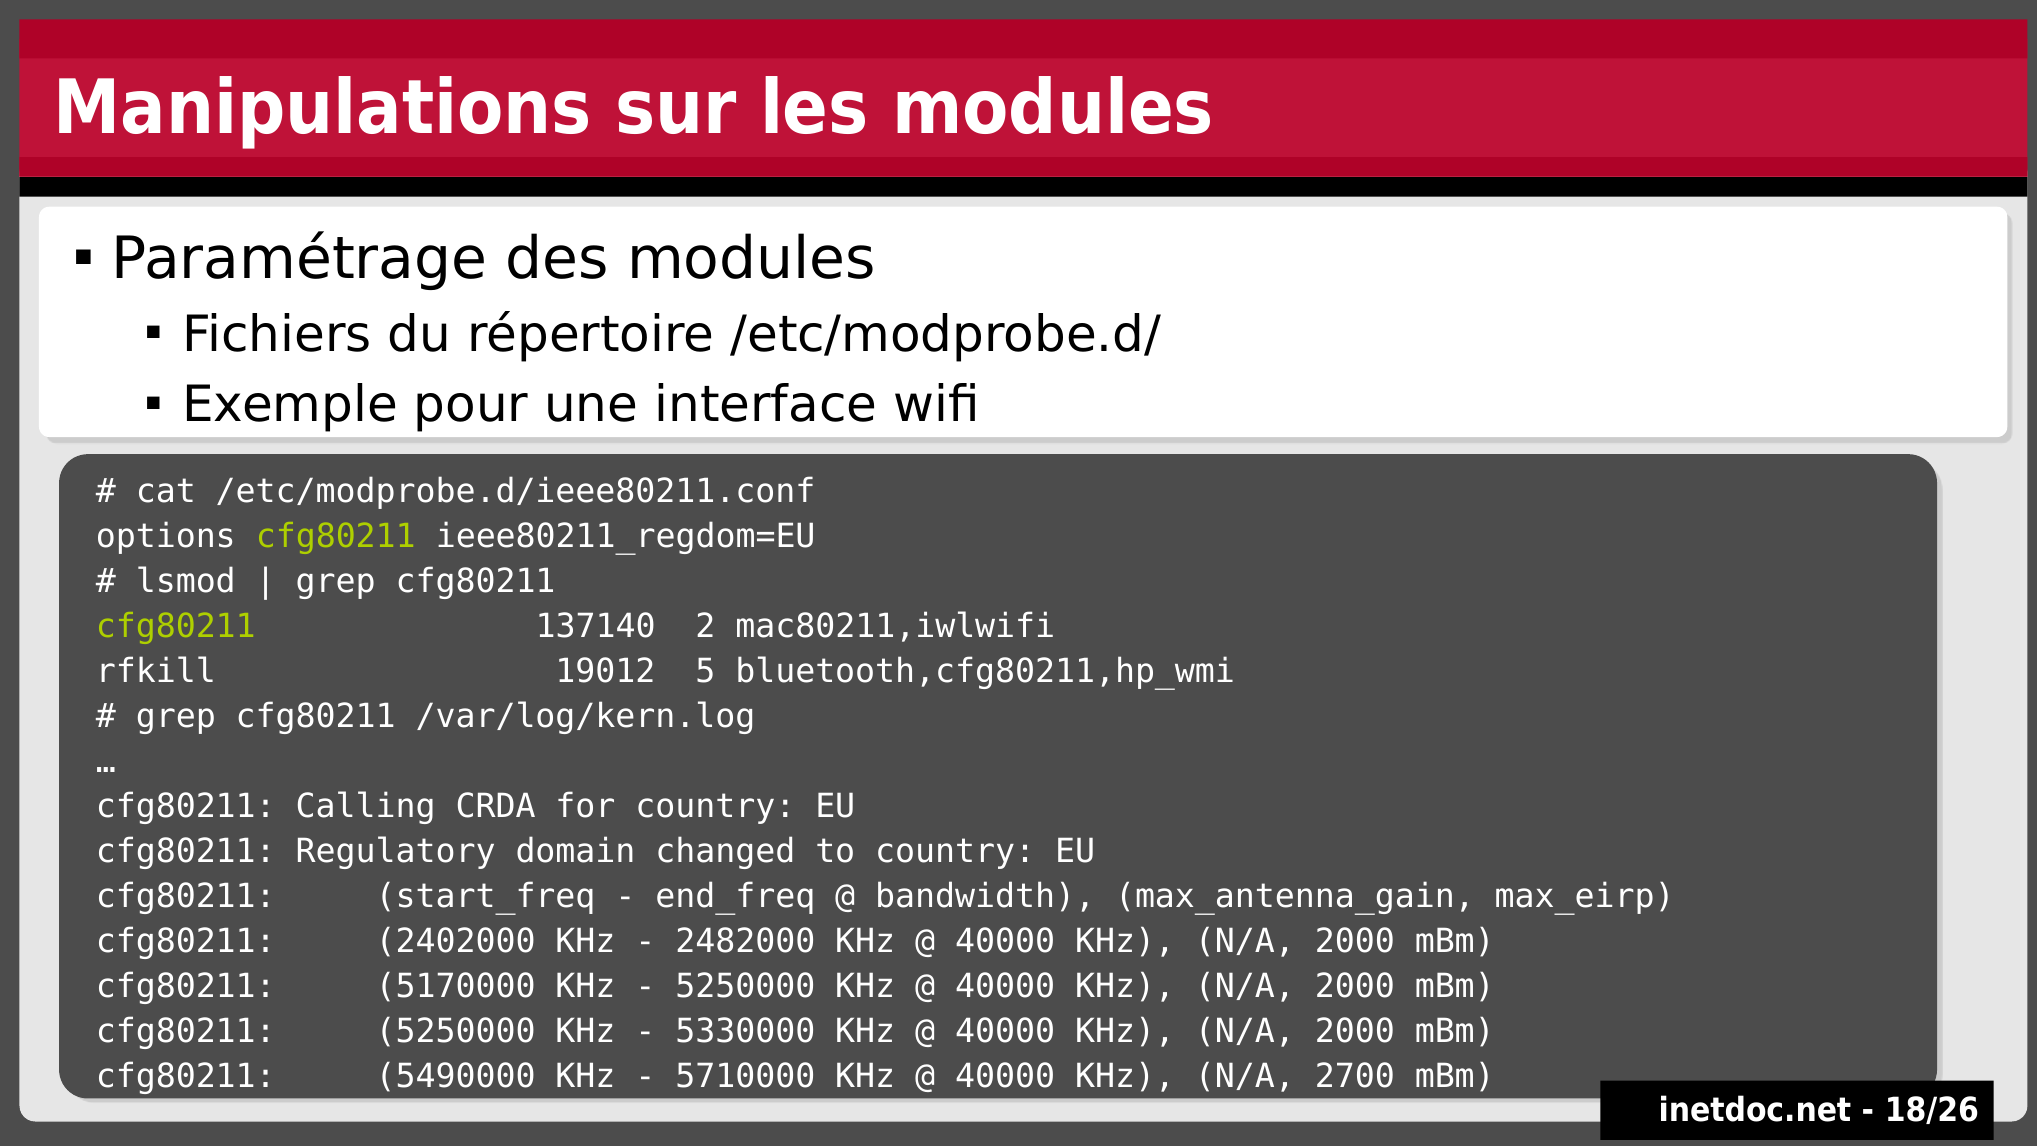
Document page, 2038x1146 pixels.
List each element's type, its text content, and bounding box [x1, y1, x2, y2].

text_box [19, 19, 2028, 59]
text_box # cat /etc/modprobe.d/ieee80211.conf options cfg80211 ieee80211_regdom=EU # lsmod | grep cfg80211 cfg80211 137140 2 mac80211,iwlwifi rfkill 19012 5 bluetooth,cfg80211,hp_wmi # grep cfg80211 /var/log/kern.log … cfg80211: Calling CRDA for country: EU cfg80211: Regulatory domain changed to country: EU cfg80211: (start_freq - end_freq @ bandwidth), (max_antenna_gain, max_eirp) cfg80211: (2402000 KHz - 2482000 KHz @ 40000 KHz), (N/A, 2000 mBm) cfg80211: (5170000 KHz - 5250000 KHz @ 40000 KHz), (N/A, 2000 mBm) cfg80211: (5250000 KHz - 5330000 KHz @ 40000 KHz), (N/A, 2000 mBm) cfg80211: (5490000 KHz - 5710000 KHz @ 40000 KHz), (N/A, 2700 mBm) [59, 454, 1938, 1099]
text_box Manipulations sur les modules [19, 59, 2028, 157]
text_box Paramétrage des modules Fichiers du répertoire /etc/modprobe.d/ Exemple pour une interface wifi [38, 206, 2008, 438]
text_box [19, 157, 2028, 1122]
text_box inetdoc.net - <numéro>/26 [1600, 1080, 1994, 1140]
